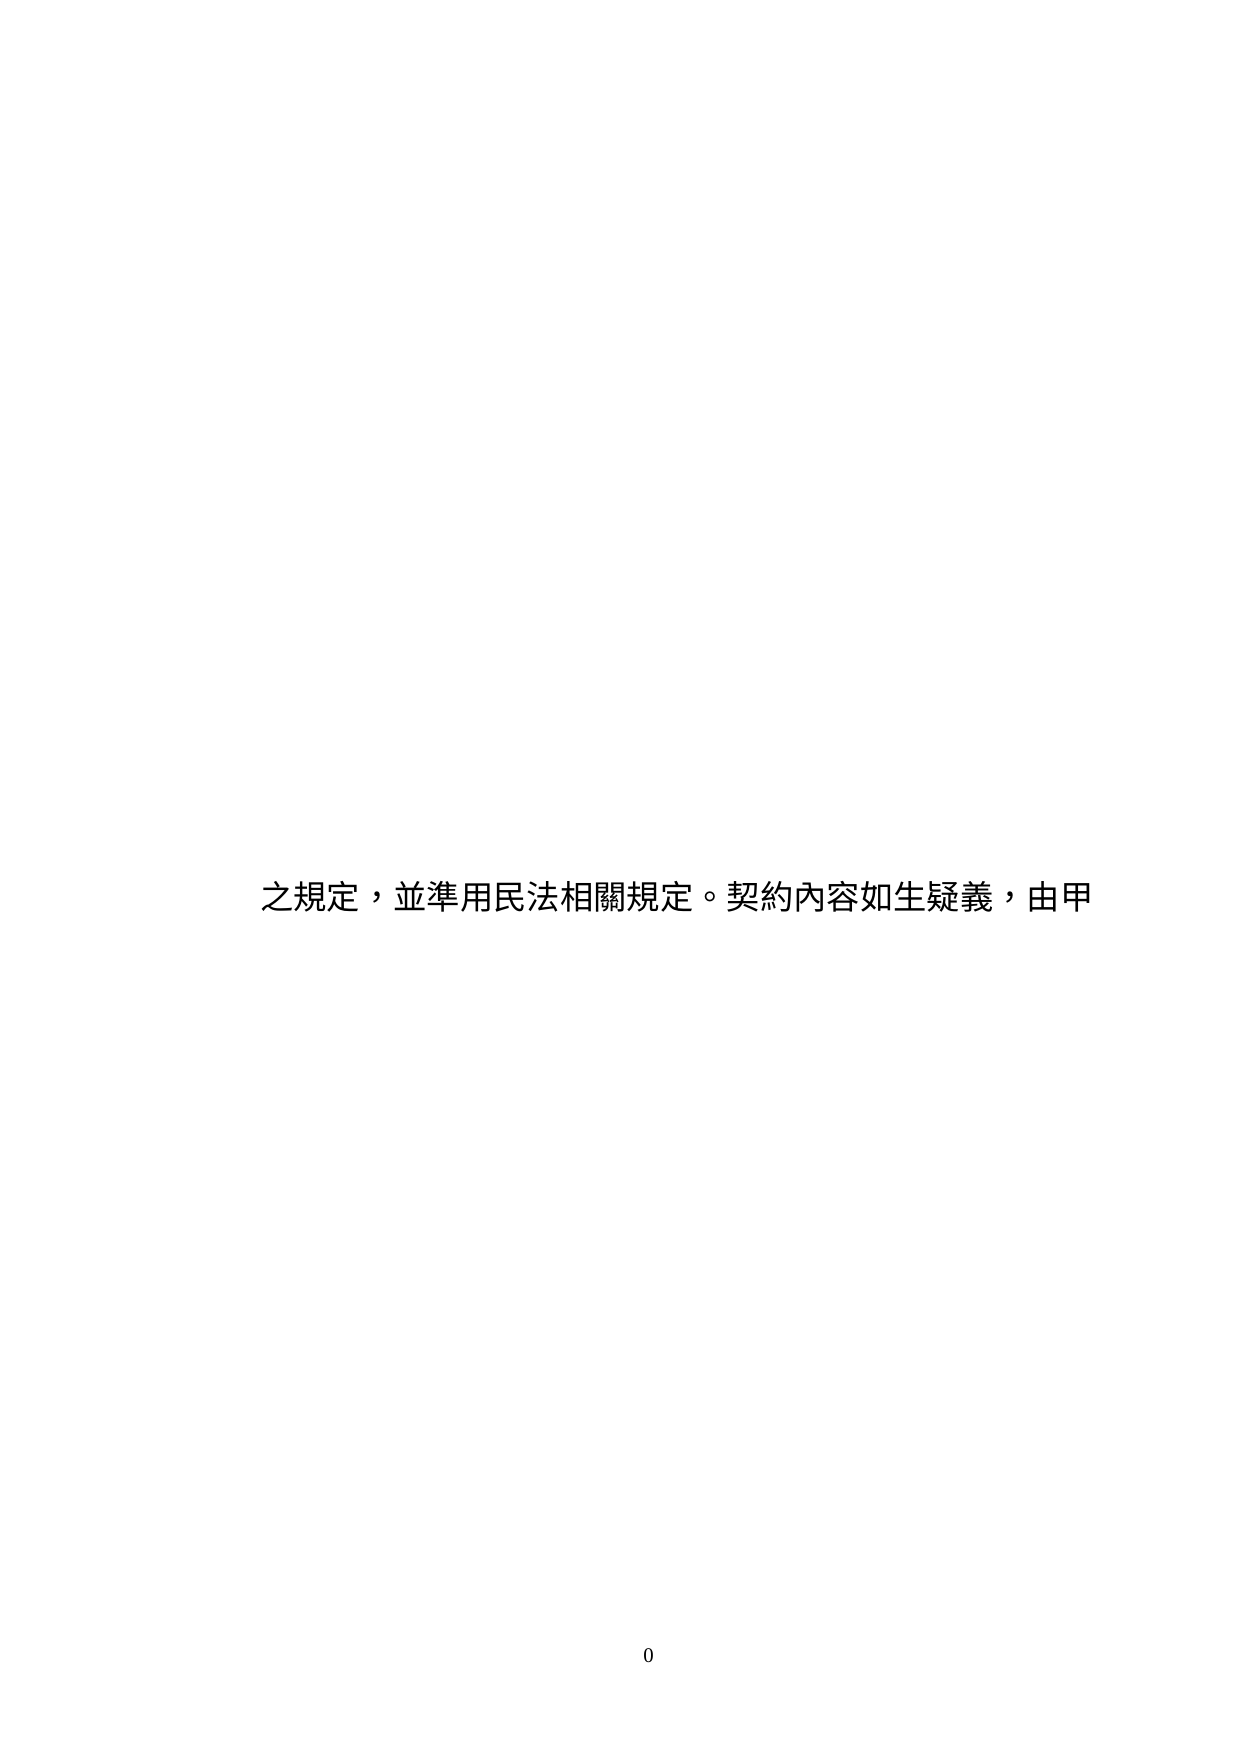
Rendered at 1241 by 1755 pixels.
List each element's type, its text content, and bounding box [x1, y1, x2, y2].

text 之規定，並準用民法相關規定。契約內容如生疑義，由甲 [98, 854, 1110, 916]
